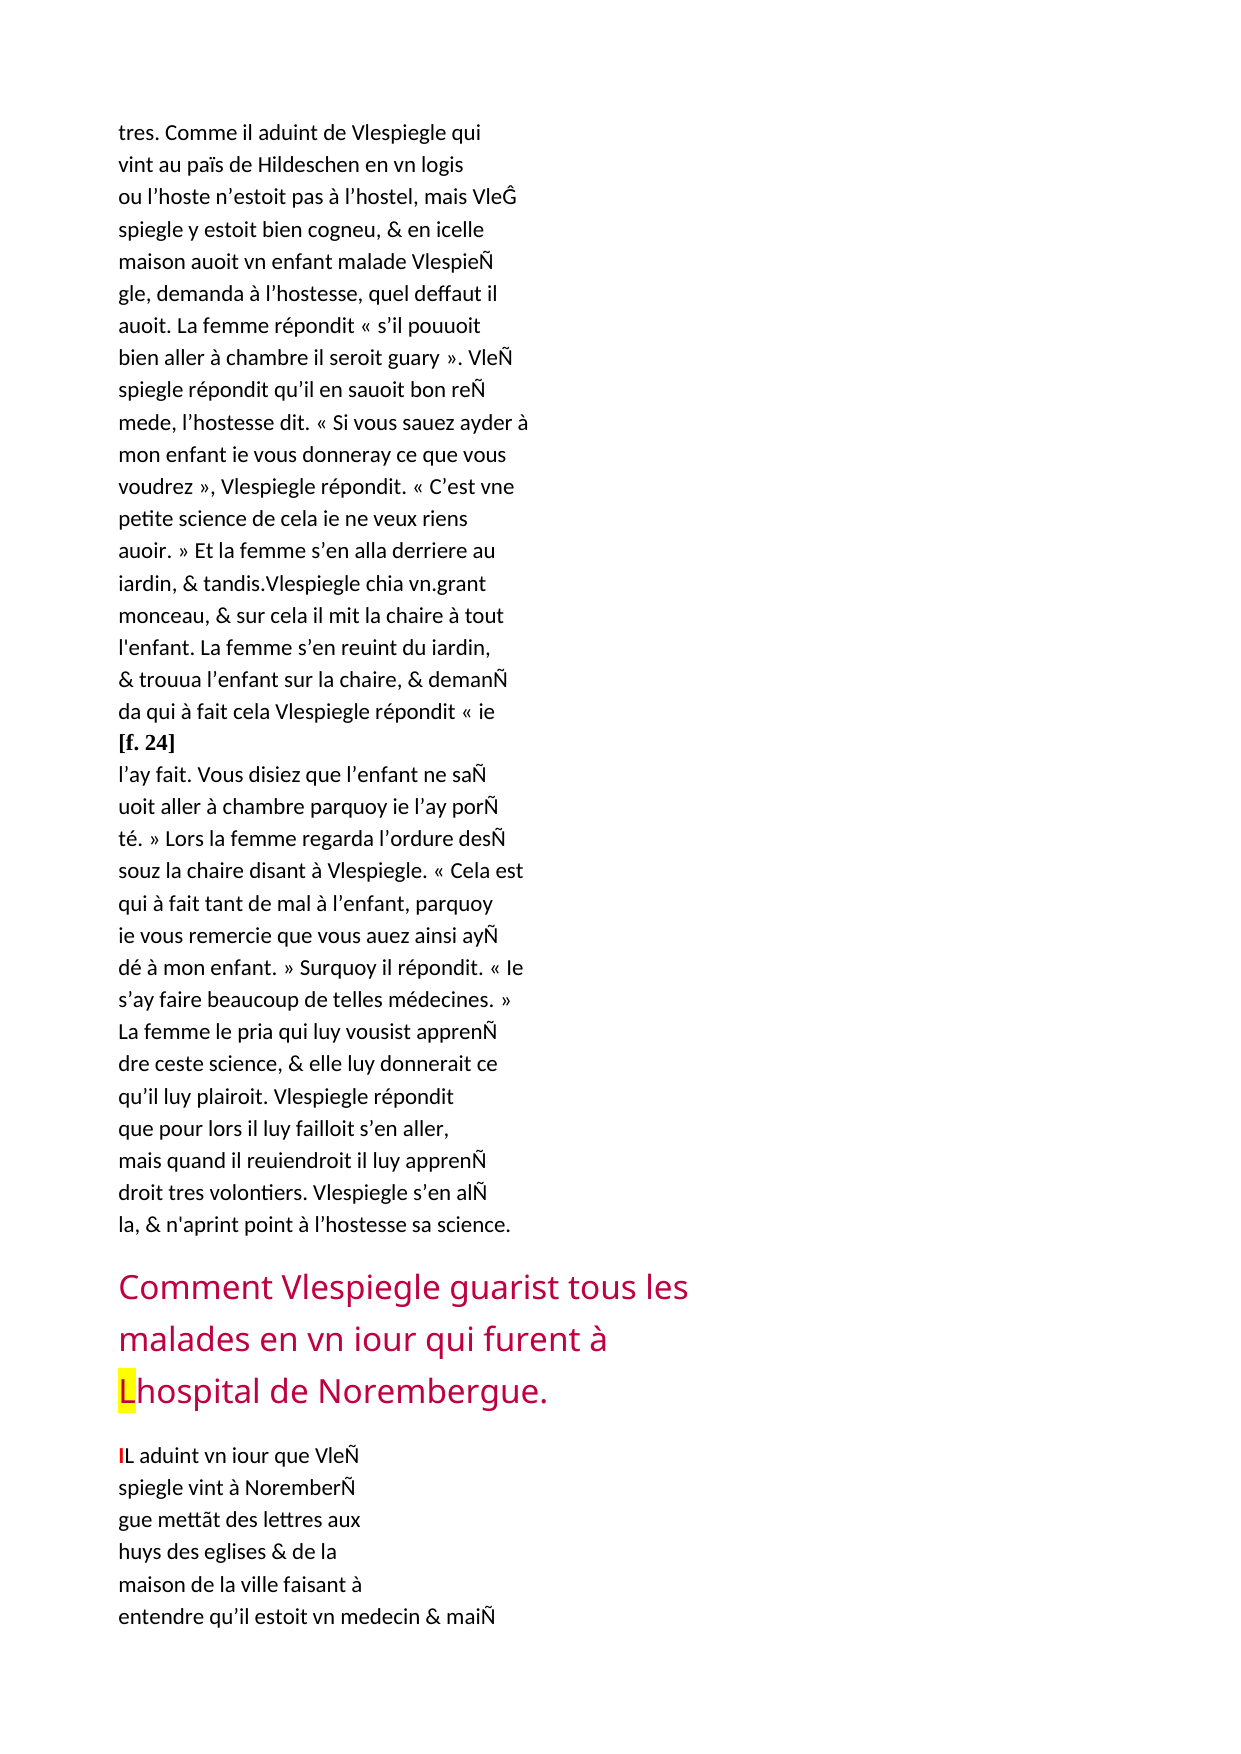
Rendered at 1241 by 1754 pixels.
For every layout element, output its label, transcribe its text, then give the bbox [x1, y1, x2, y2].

text tres. Comme il aduint de Vlespiegle qui vint au païs de Hildeschen en vn logis ou l’hoste n’estoit pas à l’hostel, mais VleĜ spiegle y estoit bien cogneu, & en icelle maison auoit vn enfant malade VlespieÑ gle, demanda à l’hostesse, quel deffaut il auoit. La femme répondit « s’il pouuoit bien aller à chambre il seroit guary ». VleÑ spiegle répondit qu’il en sauoit bon reÑ mede, l’hostesse dit. « Si vous sauez ayder à mon enfant ie vous donneray ce que vous voudrez », Vlespiegle répondit. « C’est vne petite science de cela ie ne veux riens auoir. » Et la femme s’en alla derriere au iardin, & tandis.Vlespiegle chia vn.grant monceau, & sur cela il mit la chaire à tout l'enfant. La femme s’en reuint du iardin, & trouua l’enfant sur la chaire, & demanÑ da qui à fait cela Vlespiegle répondit « ie [f. 24] l’ay fait. Vous disiez que l’enfant ne saÑ uoit aller à chambre parquoy ie l’ay porÑ té. » Lors la femme regarda l’ordure desÑ souz la chaire disant à Vlespiegle. « Cela est qui à fait tant de mal à l’enfant, parquoy ie vous remercie que vous auez ainsi ayÑ dé à mon enfant. » Surquoy il répondit. « Ie s’ay faire beaucoup de telles médecines. » La femme le pria qui luy vousist apprenÑ dre ceste science, & elle luy donnerait ce qu’il luy plairoit. Vlespiegle répondit que pour lors il luy failloit s’en aller, mais quand il reuiendroit il luy apprenÑ droit tres volontiers. Vlespiegle s’en alÑ la, & n'aprint point à l’hostesse sa science. [118, 118, 1122, 1238]
text IL aduint vn iour que VleÑ spiegle vint à NoremberÑ gue mettãt des lettres aux huys des eglises & de la maison de la ville faisant à entendre qu’il estoit vn medecin & maiÑ [118, 1441, 1122, 1630]
text Comment Vlespiegle guarist tous les malades en vn iour qui furent à Lhospital de Norembergue. [118, 1263, 1122, 1413]
